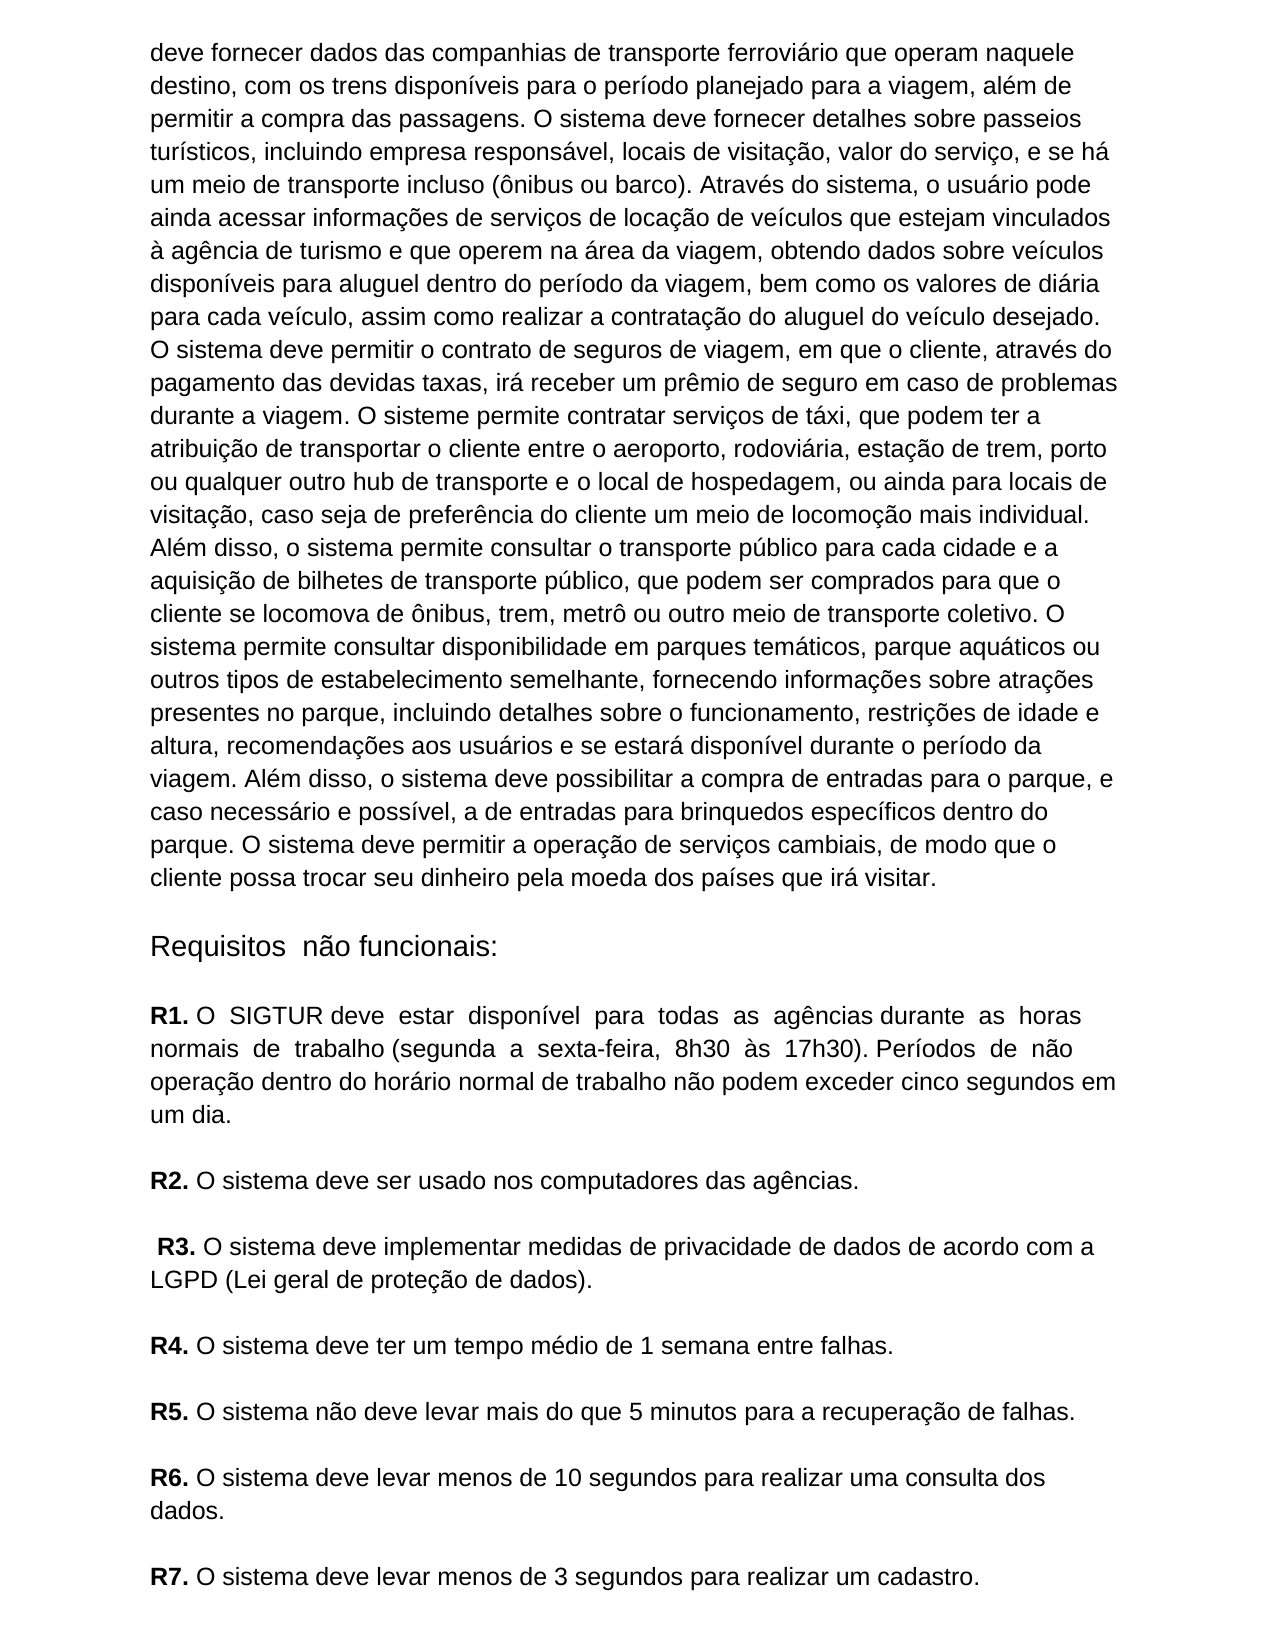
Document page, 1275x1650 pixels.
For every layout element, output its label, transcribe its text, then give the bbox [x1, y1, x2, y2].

text deve fornecer dados das companhias de transporte ferroviário que operam naquele destino, com os trens disponíveis para o período planejado para a viagem, além de permitir a compra das passagens. O sistema deve fornecer detalhes sobre passeios turísticos, incluindo empresa responsável, locais de visitação, valor do serviço, e se há um meio de transporte incluso (ônibus ou barco). Através do sistema, o usuário pode ainda acessar informações de serviços de locação de veículos que estejam vinculados à agência de turismo e que operem na área da viagem, obtendo dados sobre veículos disponíveis para aluguel dentro do período da viagem, bem como os valores de diária para cada veículo, assim como realizar a contratação do aluguel do veículo desejado. [150, 38, 1125, 331]
text R1. O SIGTUR deve estar disponível para todas as agências durante as horas normais de trabalho (segunda a sexta-feira, 8h30 às 17h30). Períodos de não operação dentro do horário normal de trabalho não podem exceder cinco segundos em um dia. [150, 1001, 1125, 1129]
text R3. O sistema deve implementar medidas de privacidade de dados de acordo com a LGPD (Lei geral de proteção de dados). [150, 1232, 1125, 1294]
text O sistema deve permitir o contrato de seguros de viagem, em que o cliente, através do pagamento das devidas taxas, irá receber um prêmio de seguro em caso de problemas durante a viagem. O sisteme permite contratar serviços de táxi, que podem ter a atribuição de transportar o cliente entre o aeroporto, rodoviária, estação de trem, porto ou qualquer outro hub de transporte e o local de hospedagem, ou ainda para locais de visitação, caso seja de preferência do cliente um meio de locomoção mais individual. Além disso, o sistema permite consultar o transporte público para cada cidade e a aquisição de bilhetes de transporte público, que podem ser comprados para que o cliente se locomova de ônibus, trem, metrô ou outro meio de transporte coletivo. O sistema permite consultar disponibilidade em parques temáticos, parque aquáticos ou outros tipos de estabelecimento semelhante, fornecendo informações sobre atrações presentes no parque, incluindo detalhes sobre o funcionamento, restrições de idade e altura, recomendações aos usuários e se estará disponível durante o período da viagem. Além disso, o sistema deve possibilitar a compra de entradas para o parque, e caso necessário e possível, a de entradas para brinquedos específicos dentro do parque. O sistema deve permitir a operação de serviços cambiais, de modo que o cliente possa trocar seu dinheiro pela moeda dos países que irá visitar. [150, 335, 1125, 892]
text R5. O sistema não deve levar mais do que 5 minutos para a recuperação de falhas. [150, 1397, 1125, 1426]
text Requisitos não funcionais: [150, 929, 1125, 963]
text R4. O sistema deve ter um tempo médio de 1 semana entre falhas. [150, 1331, 1125, 1360]
text R6. O sistema deve levar menos de 10 segundos para realizar uma consulta dos dados. [150, 1463, 1125, 1525]
text R7. O sistema deve levar menos de 3 segundos para realizar um cadastro. [150, 1562, 1125, 1591]
text R2. O sistema deve ser usado nos computadores das agências. [150, 1166, 1125, 1195]
